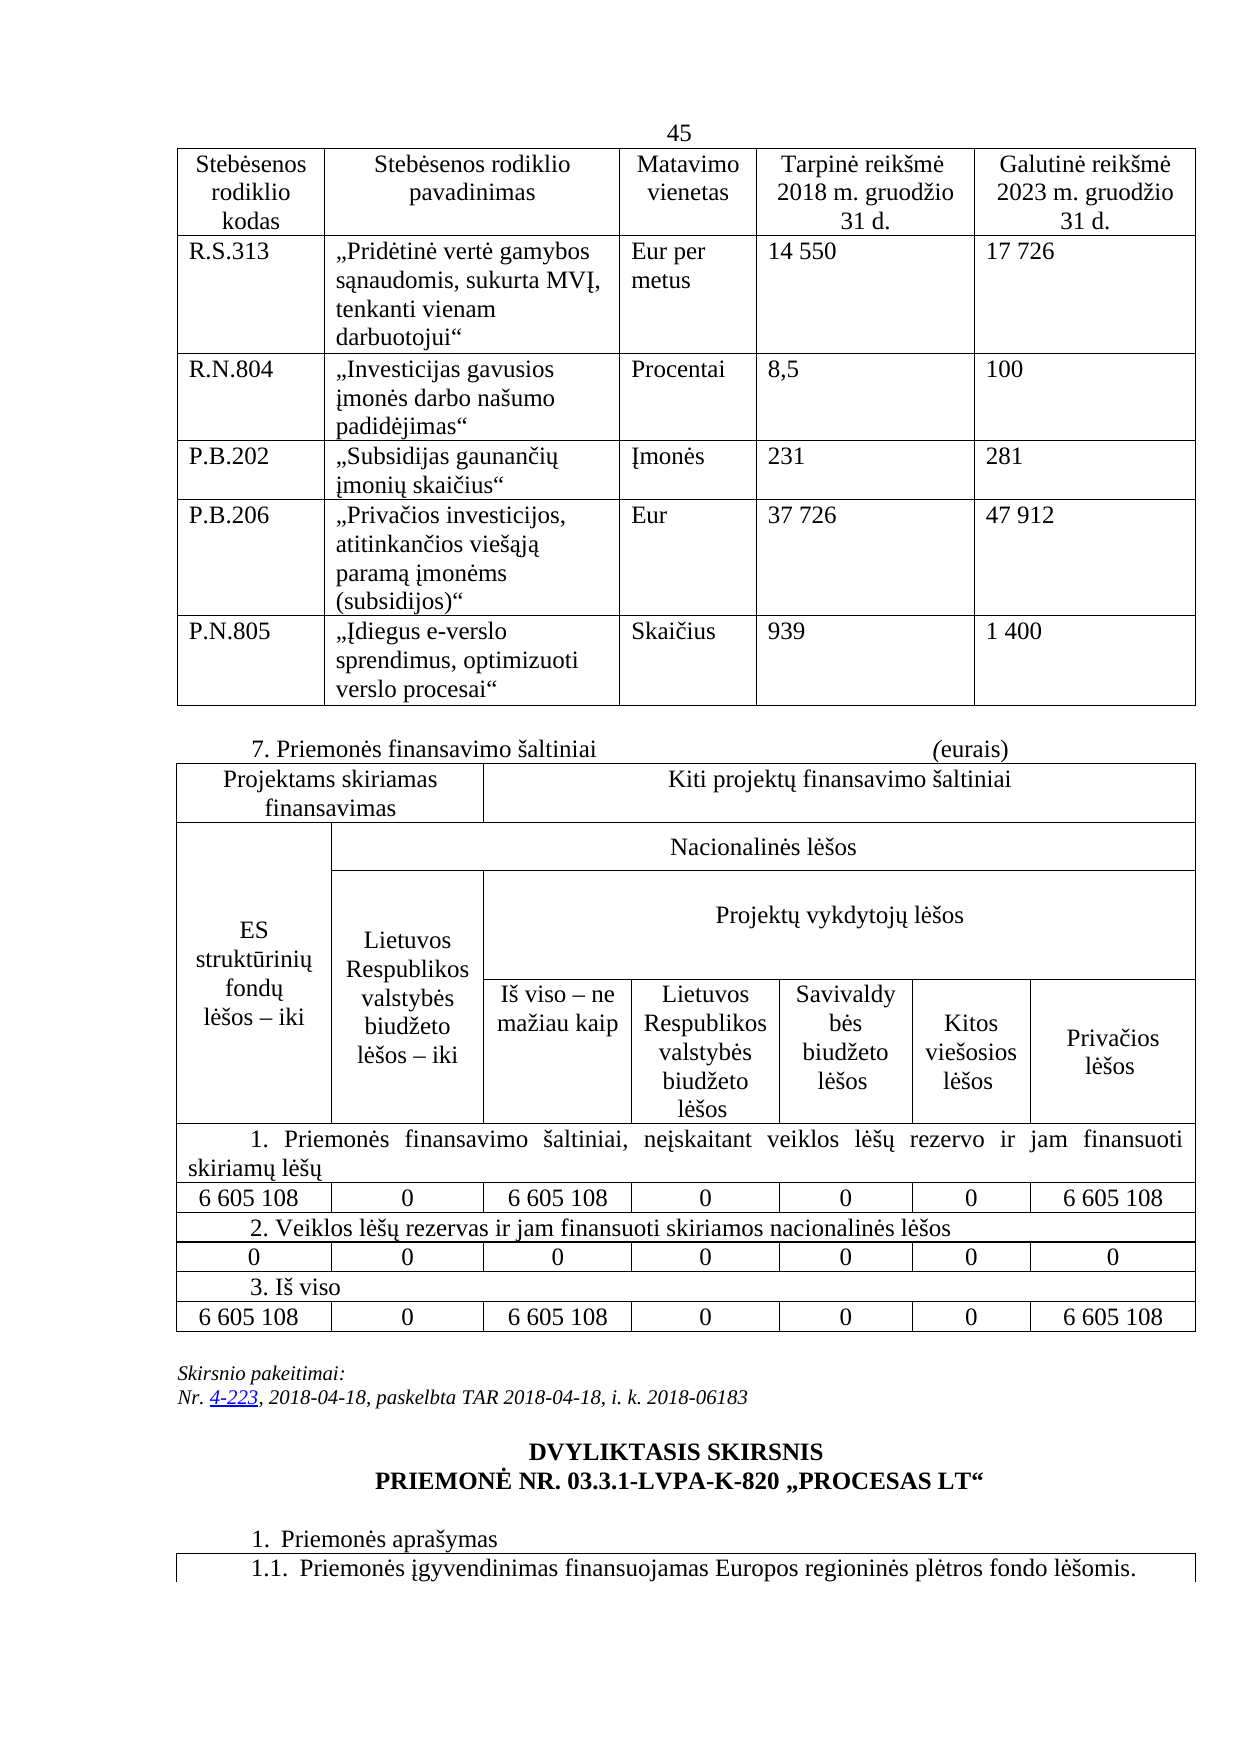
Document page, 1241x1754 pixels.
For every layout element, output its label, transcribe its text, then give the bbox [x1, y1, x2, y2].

table_cell 231 [757, 441, 974, 499]
table_cell 14 550 [757, 236, 974, 353]
table_cell „Privačios investicijos, atitinkančios viešąją paramą įmonėms (subsidijos)“ [325, 500, 619, 615]
table_cell Lietuvos Respublikos valstybės biudžeto lėšos – iki [332, 871, 483, 1123]
table_cell Procentai [620, 354, 756, 440]
table_cell „Investicijas gavusios įmonės darbo našumo padidėjimas“ [325, 354, 619, 440]
text 7. Priemonės finansavimo šaltiniai (eurais) [251, 734, 1181, 763]
table_cell 0 [484, 1243, 631, 1271]
table_cell 37 726 [757, 500, 974, 615]
table_cell 100 [975, 354, 1195, 440]
table_cell 6 605 108 [1031, 1183, 1195, 1212]
text 1. Priemonės aprašymas [251, 1524, 1181, 1552]
table_cell 0 [332, 1302, 483, 1331]
table_cell 0 [780, 1302, 912, 1331]
table_cell Lietuvos Respublikos valstybės biudžeto lėšos [632, 980, 779, 1123]
table_cell Iš viso – ne mažiau kaip [484, 980, 631, 1123]
table_cell „Subsidijas gaunančių įmonių skaičius“ [325, 441, 619, 499]
table_cell 0 [332, 1243, 483, 1271]
table_cell „Pridėtinė vertė gamybos sąnaudomis, sukurta MVĮ, tenkanti vienam darbuotojui“ [325, 236, 619, 353]
table_cell 47 912 [975, 500, 1195, 615]
table_cell 6 605 108 [1031, 1302, 1195, 1331]
table_header 1.1. Priemonės įgyvendinimas finansuojamas Europos regioninės plėtros fondo lėšomis. [177, 1554, 1195, 1582]
table_cell Projektų vykdytojų lėšos [484, 871, 1195, 978]
table_cell 2. Veiklos lėšų rezervas ir jam finansuoti skiriamos nacionalinės lėšos [177, 1213, 1195, 1241]
table_cell 8,5 [757, 354, 974, 440]
table_cell 0 [177, 1243, 331, 1271]
table_header Tarpinė reikšmė 2018 m. gruodžio 31 d. [757, 149, 974, 235]
table_header Stebėsenos rodiklio kodas [178, 149, 324, 235]
table_cell 6 605 108 [484, 1302, 631, 1331]
table_cell 0 [332, 1183, 483, 1212]
table_cell P.B.206 [178, 500, 324, 615]
table_cell „Įdiegus e-verslo sprendimus, optimizuoti verslo procesai“ [325, 616, 619, 704]
table_cell Nacionalinės lėšos [332, 823, 1195, 870]
table_cell Įmonės [620, 441, 756, 499]
table_cell 939 [757, 616, 974, 704]
table_cell 0 [632, 1183, 779, 1212]
table_cell R.S.313 [178, 236, 324, 353]
table_cell 0 [913, 1243, 1030, 1271]
text Nr. 4-223, 2018-04-18, paskelbta TAR 2018-04-18, i. k. 2018-06183 [177, 1385, 1181, 1409]
table_cell Privačios lėšos [1031, 980, 1195, 1123]
table_cell ES struktūrinių fondų lėšos – iki [177, 823, 331, 1123]
table_cell 0 [1031, 1243, 1195, 1271]
table_cell Kitos viešosios lėšos [913, 980, 1030, 1123]
table_cell 0 [913, 1183, 1030, 1212]
table_cell 0 [913, 1302, 1030, 1331]
table_header Galutinė reikšmė 2023 m. gruodžio 31 d. [975, 149, 1195, 235]
table_cell Eur per metus [620, 236, 756, 353]
table_cell 6 605 108 [177, 1183, 331, 1212]
table_cell 1. Priemonės finansavimo šaltiniai, neįskaitant veiklos lėšų rezervo ir jam finansuoti skiriamų lėšų [177, 1124, 1195, 1182]
text DVYLIKTASIS SKIRSNIS [177, 1437, 1181, 1466]
table_cell 6 605 108 [177, 1302, 331, 1331]
table_cell 3. Iš viso [177, 1272, 1195, 1301]
table_header Projektams skiriamas finansavimas [177, 764, 483, 822]
table_cell 0 [632, 1302, 779, 1331]
table_cell 281 [975, 441, 1195, 499]
table_header Stebėsenos rodiklio pavadinimas [325, 149, 619, 235]
table_cell 0 [632, 1243, 779, 1271]
text PRIEMONĖ NR. 03.3.1-LVPA-K-820 „PROCESAS LT“ [177, 1466, 1181, 1495]
table_cell 1 400 [975, 616, 1195, 704]
table_cell Eur [620, 500, 756, 615]
table_cell 17 726 [975, 236, 1195, 353]
table_cell Savivaldybės biudžeto lėšos [780, 980, 912, 1123]
table_cell R.N.804 [178, 354, 324, 440]
table_header Kiti projektų finansavimo šaltiniai [484, 764, 1195, 822]
text Skirsnio pakeitimai: [177, 1361, 1181, 1385]
table_cell P.N.805 [178, 616, 324, 704]
table_cell 6 605 108 [484, 1183, 631, 1212]
table_cell Skaičius [620, 616, 756, 704]
table_cell 0 [780, 1183, 912, 1212]
table_header Matavimo vienetas [620, 149, 756, 235]
table_cell P.B.202 [178, 441, 324, 499]
table_cell 0 [780, 1243, 912, 1271]
